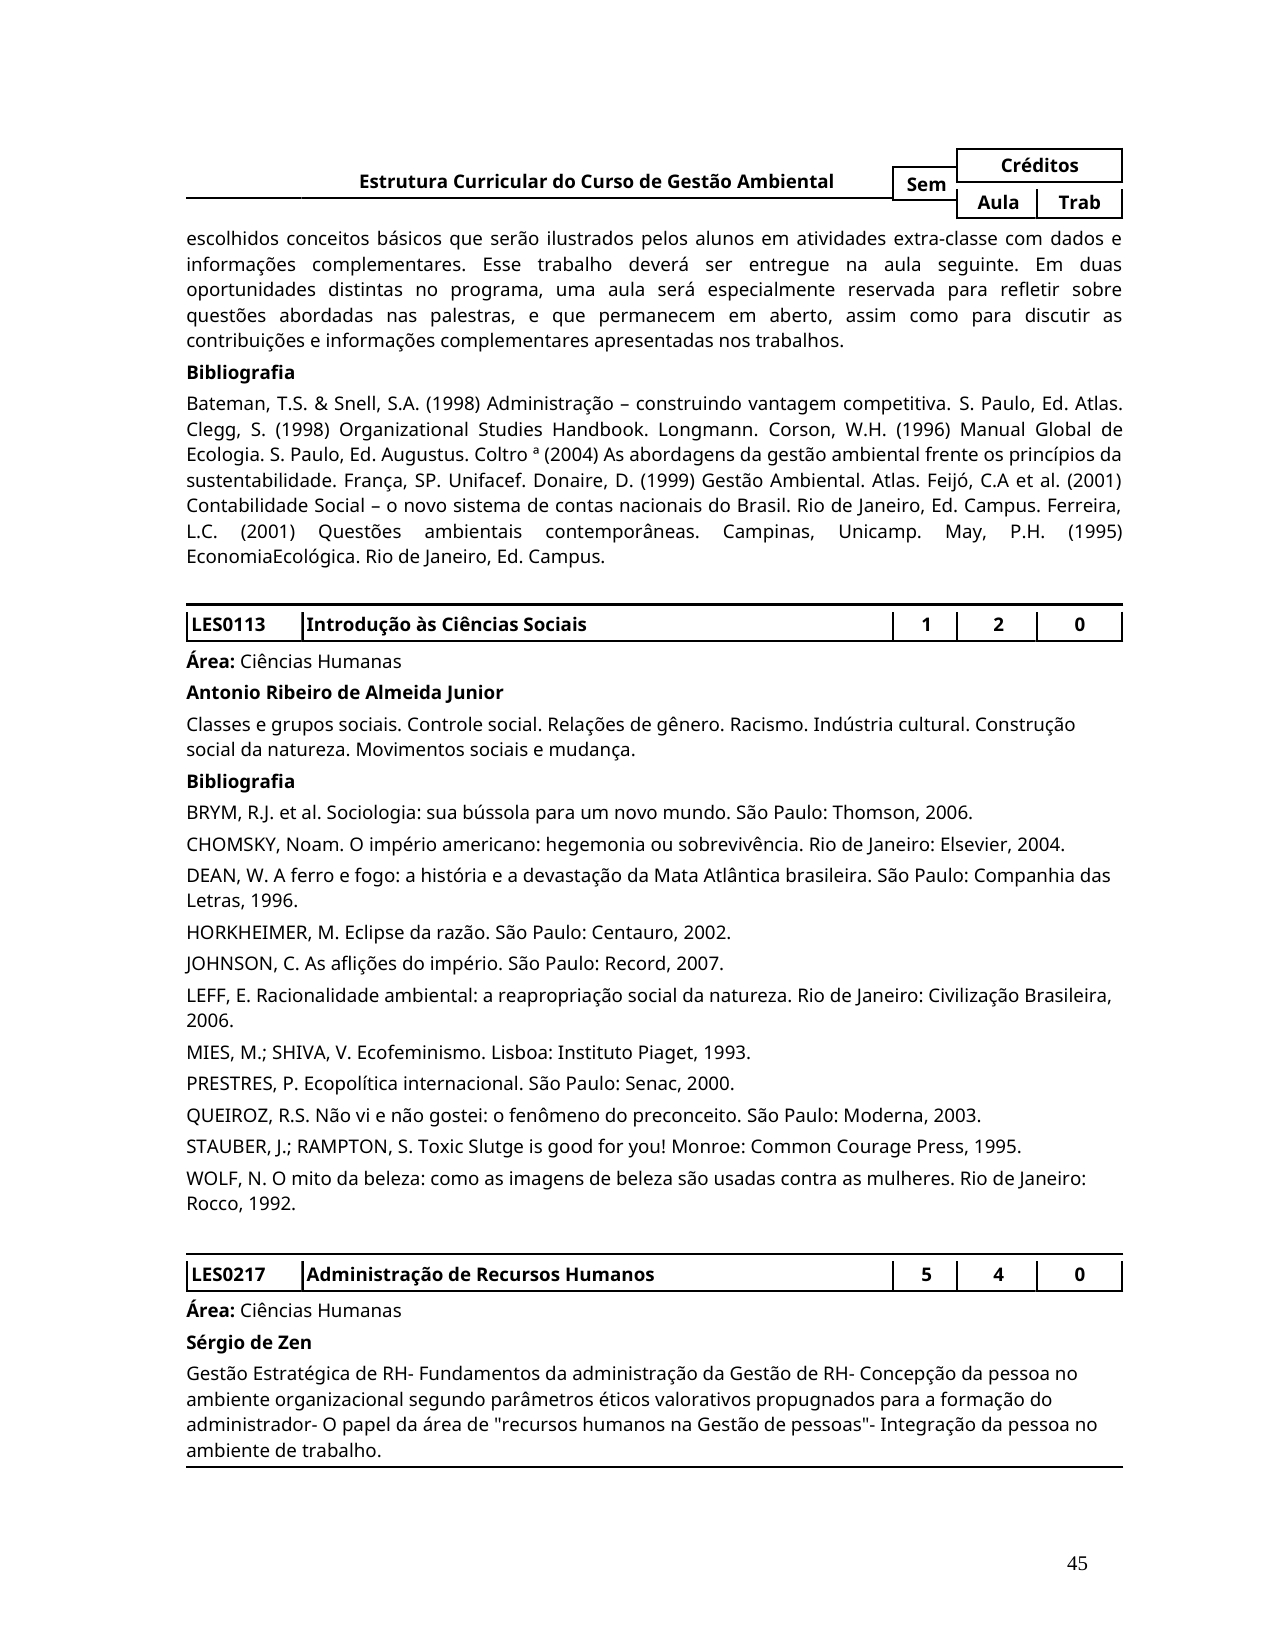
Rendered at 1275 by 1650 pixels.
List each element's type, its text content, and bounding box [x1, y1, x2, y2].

table_cell 0 [1038, 1261, 1121, 1290]
table_cell Administração de Recursos Humanos [304, 1261, 892, 1290]
table_cell [892, 1292, 956, 1298]
table_cell Área: Ciências Humanas Sérgio de Zen Gestão Estratégica de RH- Fundamentos da administração da Gestão de RH- Concepção da pessoa no ambiente organizacional segundo parâmetros éticos valorativos propugnados para a formação do administrador- O papel da área de "recursos humanos na Gestão de pessoas"- Integração da pessoa no ambiente de trabalho. [186, 1298, 1123, 1466]
table_header Estrutura Curricular do Curso de Gestão Ambiental [301, 148, 892, 197]
table_cell Área: Ciências Humanas Antonio Ribeiro de Almeida Junior Classes e grupos sociais. Controle social. Relações de gênero. Racismo. Indústria cultural. Construção social da natureza. Movimentos sociais e mudança. Bibliografia BRYM, R.J. et al. Sociologia: sua bússola para um novo mundo. São Paulo: Thomson, 2006. CHOMSKY, Noam. O império americano: hegemonia ou sobrevivência. Rio de Janeiro: Elsevier, 2004. DEAN, W. A ferro e fogo: a história e a devastação da Mata Atlântica brasileira. São Paulo: Companhia das Letras, 1996. HORKHEIMER, M. Eclipse da razão. São Paulo: Centauro, 2002. JOHNSON, C. As aflições do império. São Paulo: Record, 2007. LEFF, E. Racionalidade ambiental: a reapropriação social da natureza. Rio de Janeiro: Civilização Brasileira, 2006. MIES, M.; SHIVA, V. Ecofeminismo. Lisboa: Instituto Piaget, 1993. PRESTRES, P. Ecopolítica internacional. São Paulo: Senac, 2000. QUEIROZ, R.S. Não vi e não gostei: o fenômeno do preconceito. São Paulo: Moderna, 2003. STAUBER, J.; RAMPTON, S. Toxic Slutge is good for you! Monroe: Common Courage Press, 1995. WOLF, N. O mito da beleza: como as imagens de beleza são usadas contra as mulheres. Rio de Janeiro: Rocco, 1992. [186, 648, 1123, 1253]
table_header [301, 199, 892, 226]
table_cell [1036, 1292, 1123, 1298]
table_cell [301, 642, 892, 648]
table_header Sem [894, 168, 956, 199]
table_cell [1036, 219, 1123, 226]
table_header [186, 199, 301, 226]
table_cell Aula [958, 189, 1036, 217]
table_cell 2 [958, 612, 1036, 640]
table_cell 4 [958, 1261, 1036, 1290]
table_cell [956, 642, 1036, 648]
table_cell [956, 1292, 1036, 1298]
table_header [892, 201, 956, 226]
table_header [186, 148, 301, 197]
table_cell [1036, 642, 1123, 648]
table_cell [956, 219, 1036, 226]
table_cell [186, 642, 301, 648]
table_cell 0 [1038, 612, 1121, 640]
table_header [892, 148, 956, 166]
table_cell [892, 642, 956, 648]
table_cell LES0217 [188, 1261, 301, 1290]
table_cell 1 [894, 612, 956, 640]
table_cell [301, 1292, 892, 1298]
table_cell Introdução às Ciências Sociais [304, 612, 892, 640]
table_cell Trab [1038, 189, 1121, 217]
table_cell escolhidos conceitos básicos que serão ilustrados pelos alunos em atividades extra-classe com dados e informações complementares. Esse trabalho deverá ser entregue na aula seguinte. Em duas oportunidades distintas no programa, uma aula será especialmente reservada para refletir sobre questões abordadas nas palestras, e que permanecem em aberto, assim como para discutir as contribuições e informações complementares apresentadas nos trabalhos. Bibliografia Bateman, T.S. & Snell, S.A. (1998) Administração – construindo vantagem competitiva. S. Paulo, Ed. Atlas. Clegg, S. (1998) Organizational Studies Handbook. Longmann. Corson, W.H. (1996) Manual Global de Ecologia. S. Paulo, Ed. Augustus. Coltro ª (2004) As abordagens da gestão ambiental frente os princípios da sustentabilidade. França, SP. Unifacef. Donaire, D. (1999) Gestão Ambiental. Atlas. Feijó, C.A et al. (2001) Contabilidade Social – o novo sistema de contas nacionais do Brasil. Rio de Janeiro, Ed. Campus. Ferreira, L.C. (2001) Questões ambientais contemporâneas. Campinas, Unicamp. May, P.H. (1995) EconomiaEcológica. Rio de Janeiro, Ed. Campus. [186, 226, 1123, 603]
table_header [956, 183, 1123, 189]
table_header Créditos [958, 150, 1121, 181]
table_cell LES0113 [188, 612, 301, 640]
table_cell [186, 1292, 301, 1298]
table_cell 5 [894, 1261, 956, 1290]
